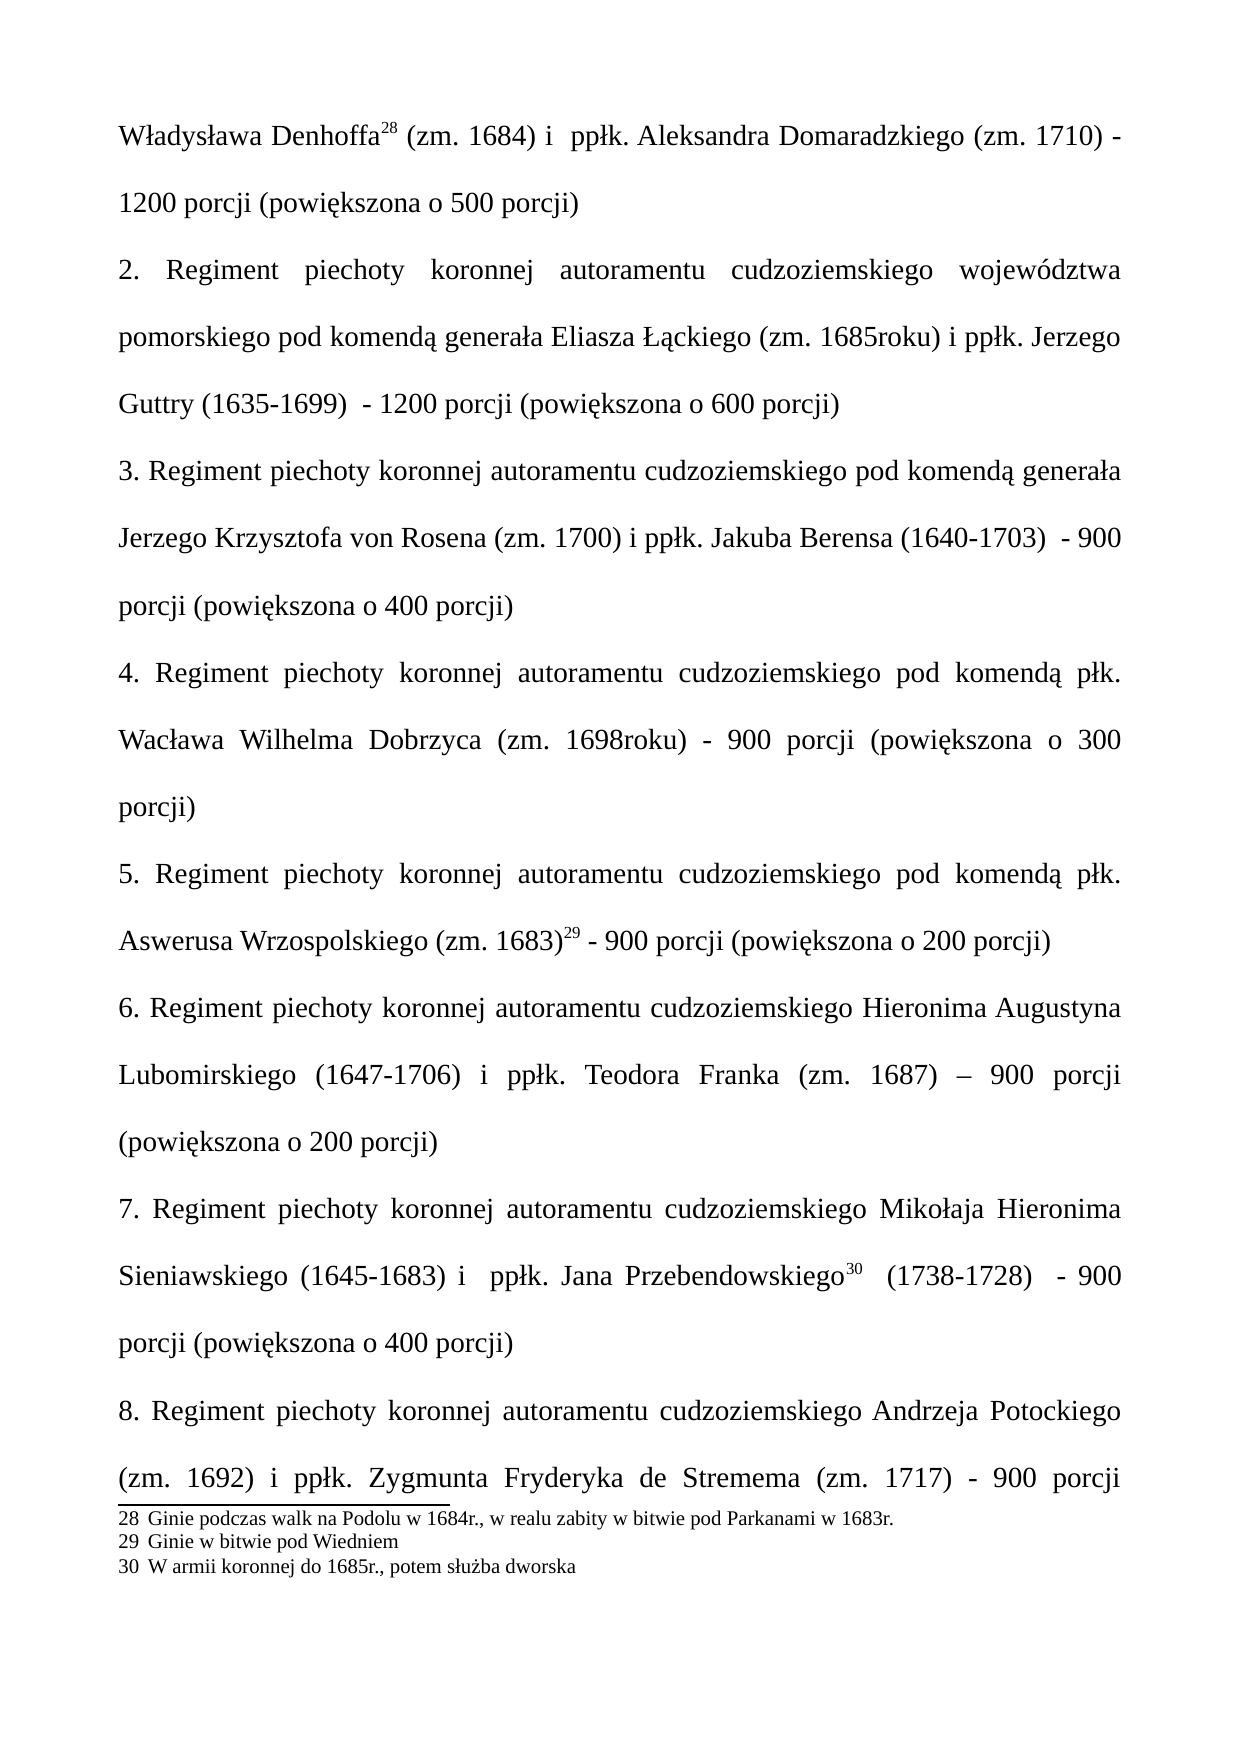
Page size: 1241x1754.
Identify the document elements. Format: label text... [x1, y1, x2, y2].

text 5. Regiment piechoty koronnej autoramentu cudzoziemskiego pod komendą płk. Aswerusa Wrzospolskiego (zm. 1683) - 900 porcji (powiększona o 200 porcji) [118, 856, 1122, 957]
text 7. Regiment piechoty koronnej autoramentu cudzoziemskiego Mikołaja Hieronima Sieniawskiego (1645-1683) i ppłk. Jana Przebendowskiego (1738-1728) - 900 porcji (powiększona o 400 porcji) [118, 1191, 1122, 1359]
text 3. Regiment piechoty koronnej autoramentu cudzoziemskiego pod komendą generała Jerzego Krzysztofa von Rosena (zm. 1700) i ppłk. Jakuba Berensa (1640-1703) - 900 porcji (powiększona o 400 porcji) [118, 453, 1122, 621]
text 2. Regiment piechoty koronnej autoramentu cudzoziemskiego województwa pomorskiego pod komendą generała Eliasza Łąckiego (zm. 1685roku) i ppłk. Jerzego Guttry (1635-1699) - 1200 porcji (powiększona o 600 porcji) [118, 252, 1122, 420]
text Ginie w bitwie pod Wiedniem [118, 1529, 1122, 1553]
text 4. Regiment piechoty koronnej autoramentu cudzoziemskiego pod komendą płk. Wacława Wilhelma Dobrzyca (zm. 1698roku) - 900 porcji (powiększona o 300 porcji) [118, 655, 1122, 822]
text Władysława Denhoffa (zm. 1684) i ppłk. Aleksandra Domaradzkiego (zm. 1710) - 1200 porcji (powiększona o 500 porcji) [118, 118, 1122, 219]
text W armii koronnej do 1685r., potem służba dworska [118, 1553, 1122, 1578]
text Ginie podczas walk na Podolu w 1684r., w realu zabity w bitwie pod Parkanami w 1683r. [118, 1505, 1122, 1529]
text 8. Regiment piechoty koronnej autoramentu cudzoziemskiego Andrzeja Potockiego (zm. 1692) i ppłk. Zygmunta Fryderyka de Stremema (zm. 1717) - 900 porcji [118, 1393, 1122, 1493]
text 6. Regiment piechoty koronnej autoramentu cudzoziemskiego Hieronima Augustyna Lubomirskiego (1647-1706) i ppłk. Teodora Franka (zm. 1687) – 900 porcji (powiększona o 200 porcji) [118, 990, 1122, 1158]
